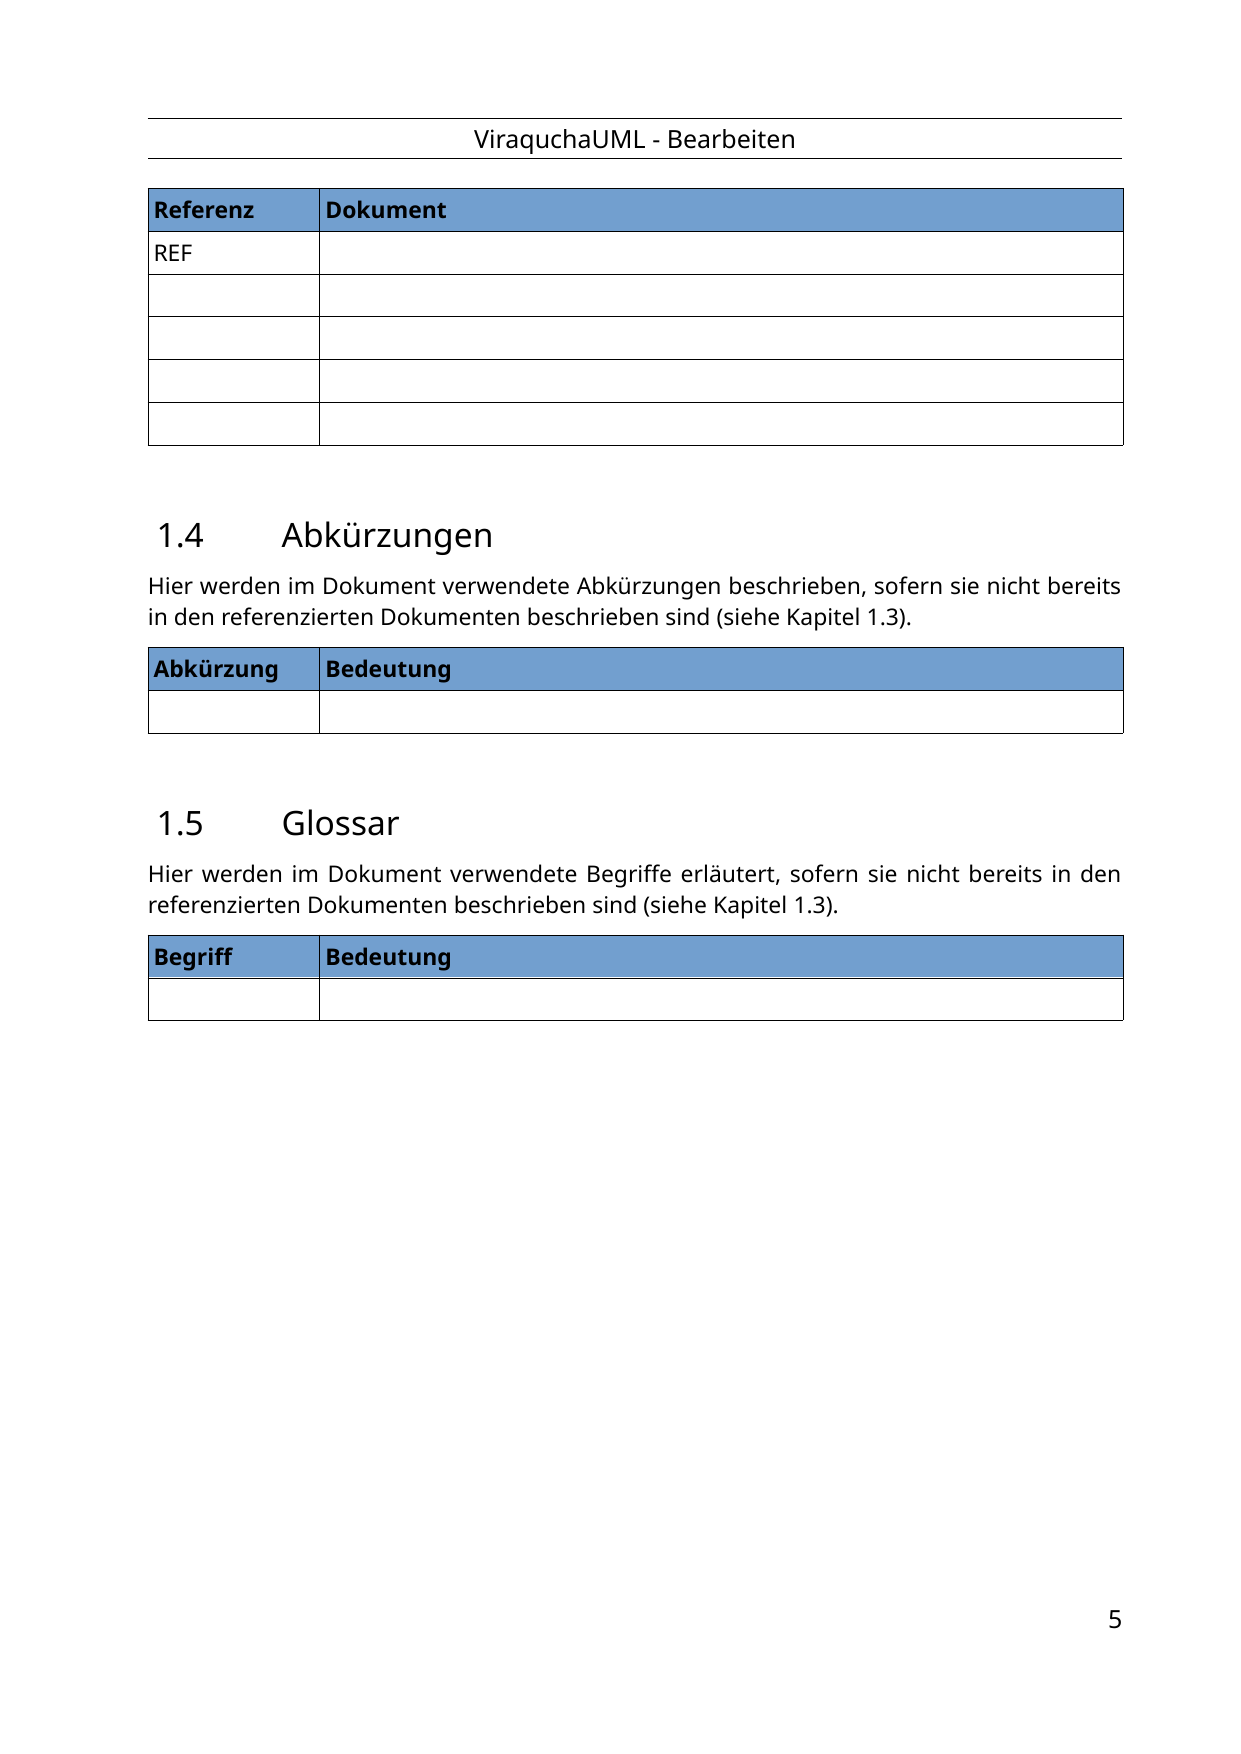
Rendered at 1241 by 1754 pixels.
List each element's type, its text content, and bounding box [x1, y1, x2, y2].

text Hier werden im Dokument verwendete Begriffe erläutert, sofern sie nicht bereits in den referenzierten Dokumenten beschrieben sind (siehe Kapitel 1.3). [148, 857, 1122, 920]
table_cell [320, 691, 1123, 732]
table_cell [149, 403, 319, 445]
table_header Referenz [149, 189, 319, 231]
table_cell REF [149, 232, 319, 273]
table_cell [149, 317, 319, 359]
table_cell [320, 232, 1123, 273]
table_header Dokument [320, 189, 1123, 231]
table_header Abkürzung [149, 648, 319, 690]
table_cell [320, 403, 1123, 445]
table_cell [149, 691, 319, 732]
table_cell [320, 979, 1123, 1020]
subtitle Abkürzungen [148, 512, 1122, 557]
table_cell [320, 360, 1123, 402]
table_cell [149, 979, 319, 1020]
subtitle Glossar [148, 799, 1122, 845]
table_header Bedeutung [320, 648, 1123, 690]
table_header Bedeutung [320, 936, 1123, 977]
table_cell [320, 275, 1123, 316]
text Hier werden im Dokument verwendete Abkürzungen beschrieben, sofern sie nicht bereits in den referenzierten Dokumenten beschrieben sind (siehe Kapitel 1.3). [148, 570, 1122, 632]
table_cell [149, 360, 319, 402]
table_cell [149, 275, 319, 316]
table_header Begriff [149, 936, 319, 977]
table_cell [320, 317, 1123, 359]
